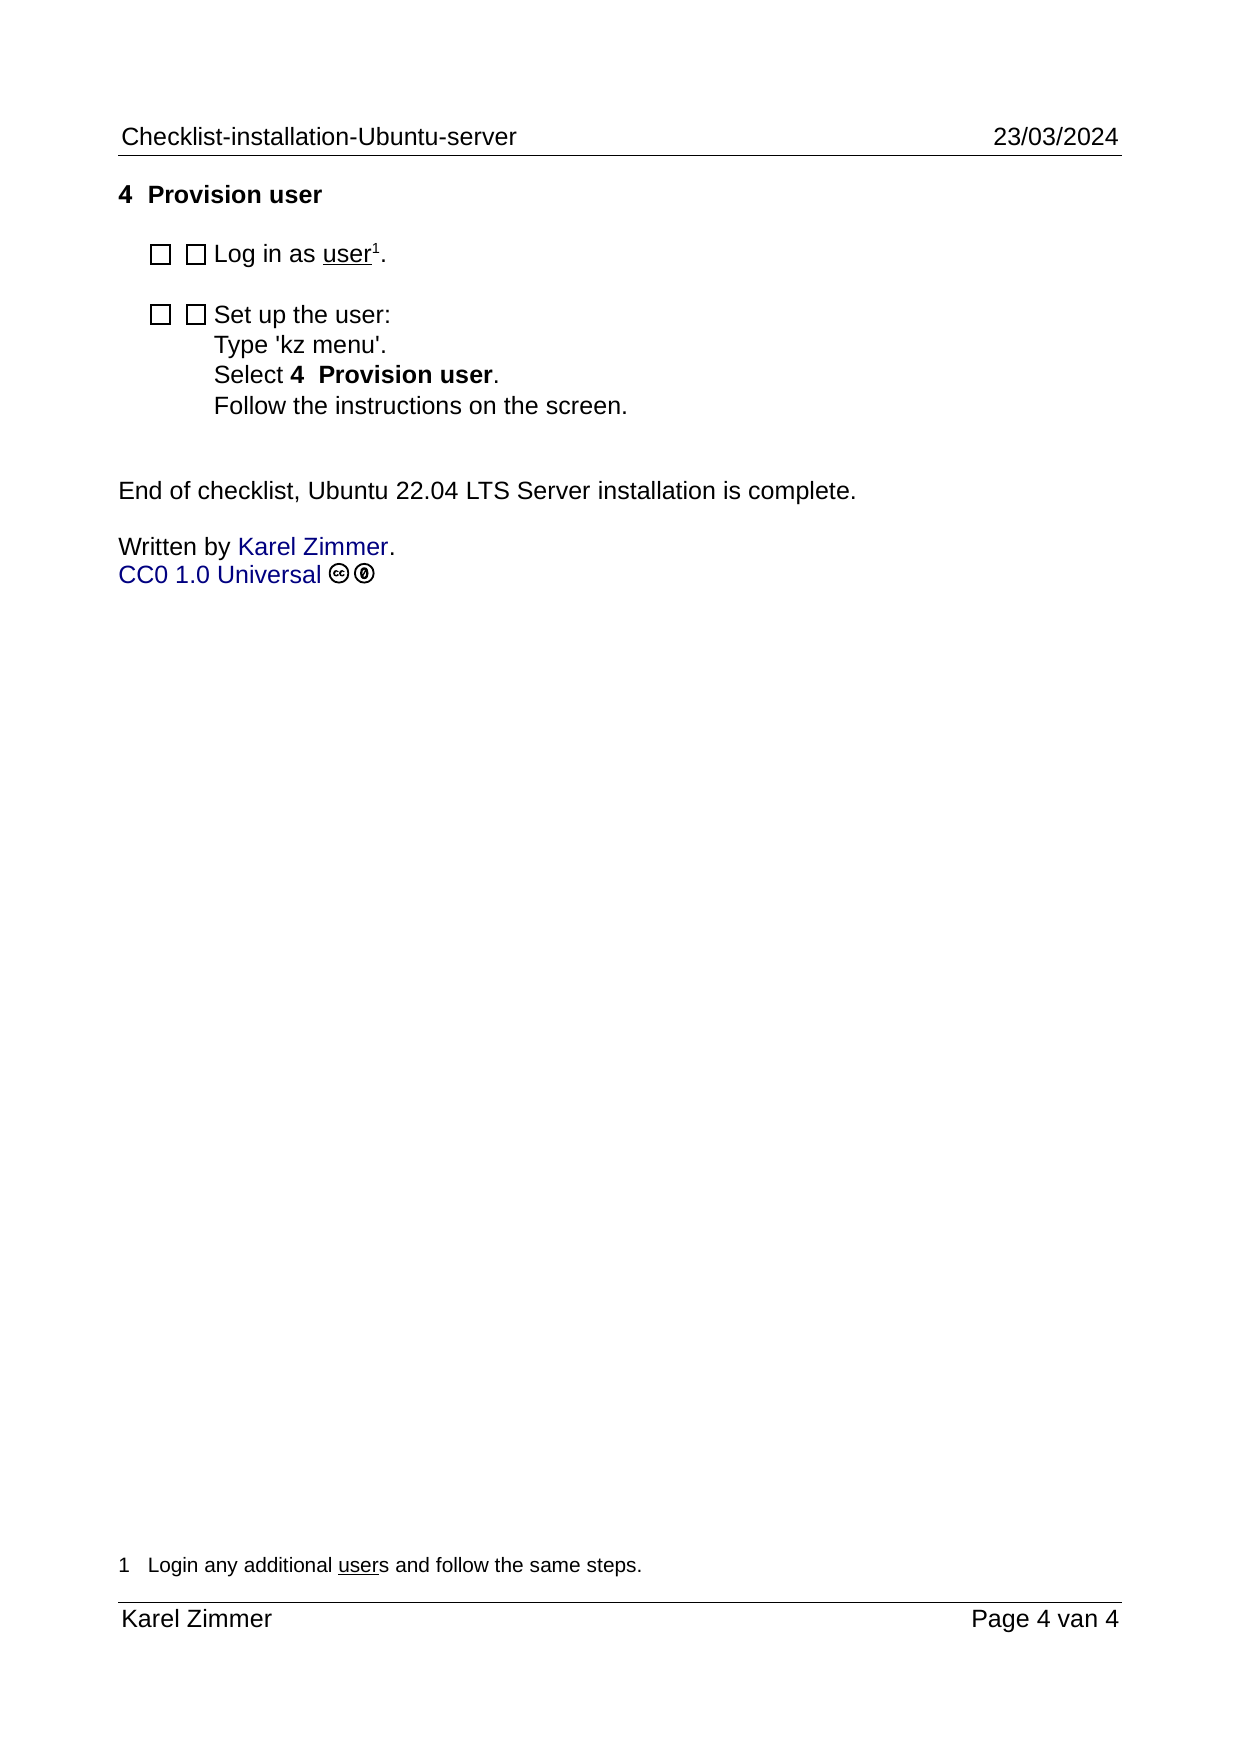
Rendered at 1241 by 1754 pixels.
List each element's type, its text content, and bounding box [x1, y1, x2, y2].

table_cell Type 'kz menu'. [213, 330, 1122, 360]
table_cell Select 4 Provision user. [213, 360, 1122, 391]
table_cell [177, 360, 213, 391]
text End of checklist, Ubuntu 22.04 LTS Server installation is complete. [118, 477, 1122, 505]
table_cell [118, 360, 142, 391]
table_cell [213, 269, 1122, 300]
table_cell [142, 360, 177, 391]
table_cell [177, 391, 213, 421]
table_cell Follow the instructions on the screen. [213, 391, 1122, 421]
table_cell [142, 391, 177, 421]
table_cell [177, 330, 213, 360]
table_cell [142, 269, 177, 300]
table_header Log in as USER. [213, 239, 1122, 269]
table_header [142, 239, 177, 269]
table_cell [118, 330, 142, 360]
list Provision user [118, 177, 1122, 211]
table_cell [142, 300, 177, 330]
table_cell [177, 269, 213, 300]
table_cell [118, 391, 142, 421]
text Written by Karel Zimmer. [118, 533, 1122, 561]
table_header [177, 239, 213, 269]
table_cell [177, 300, 213, 330]
table_cell [142, 330, 177, 360]
table_cell Set up the user: [213, 300, 1122, 330]
table_cell [118, 300, 142, 330]
text CC0 1.0 Universal [118, 561, 1122, 589]
table_header [118, 239, 142, 269]
table_cell [118, 269, 142, 300]
